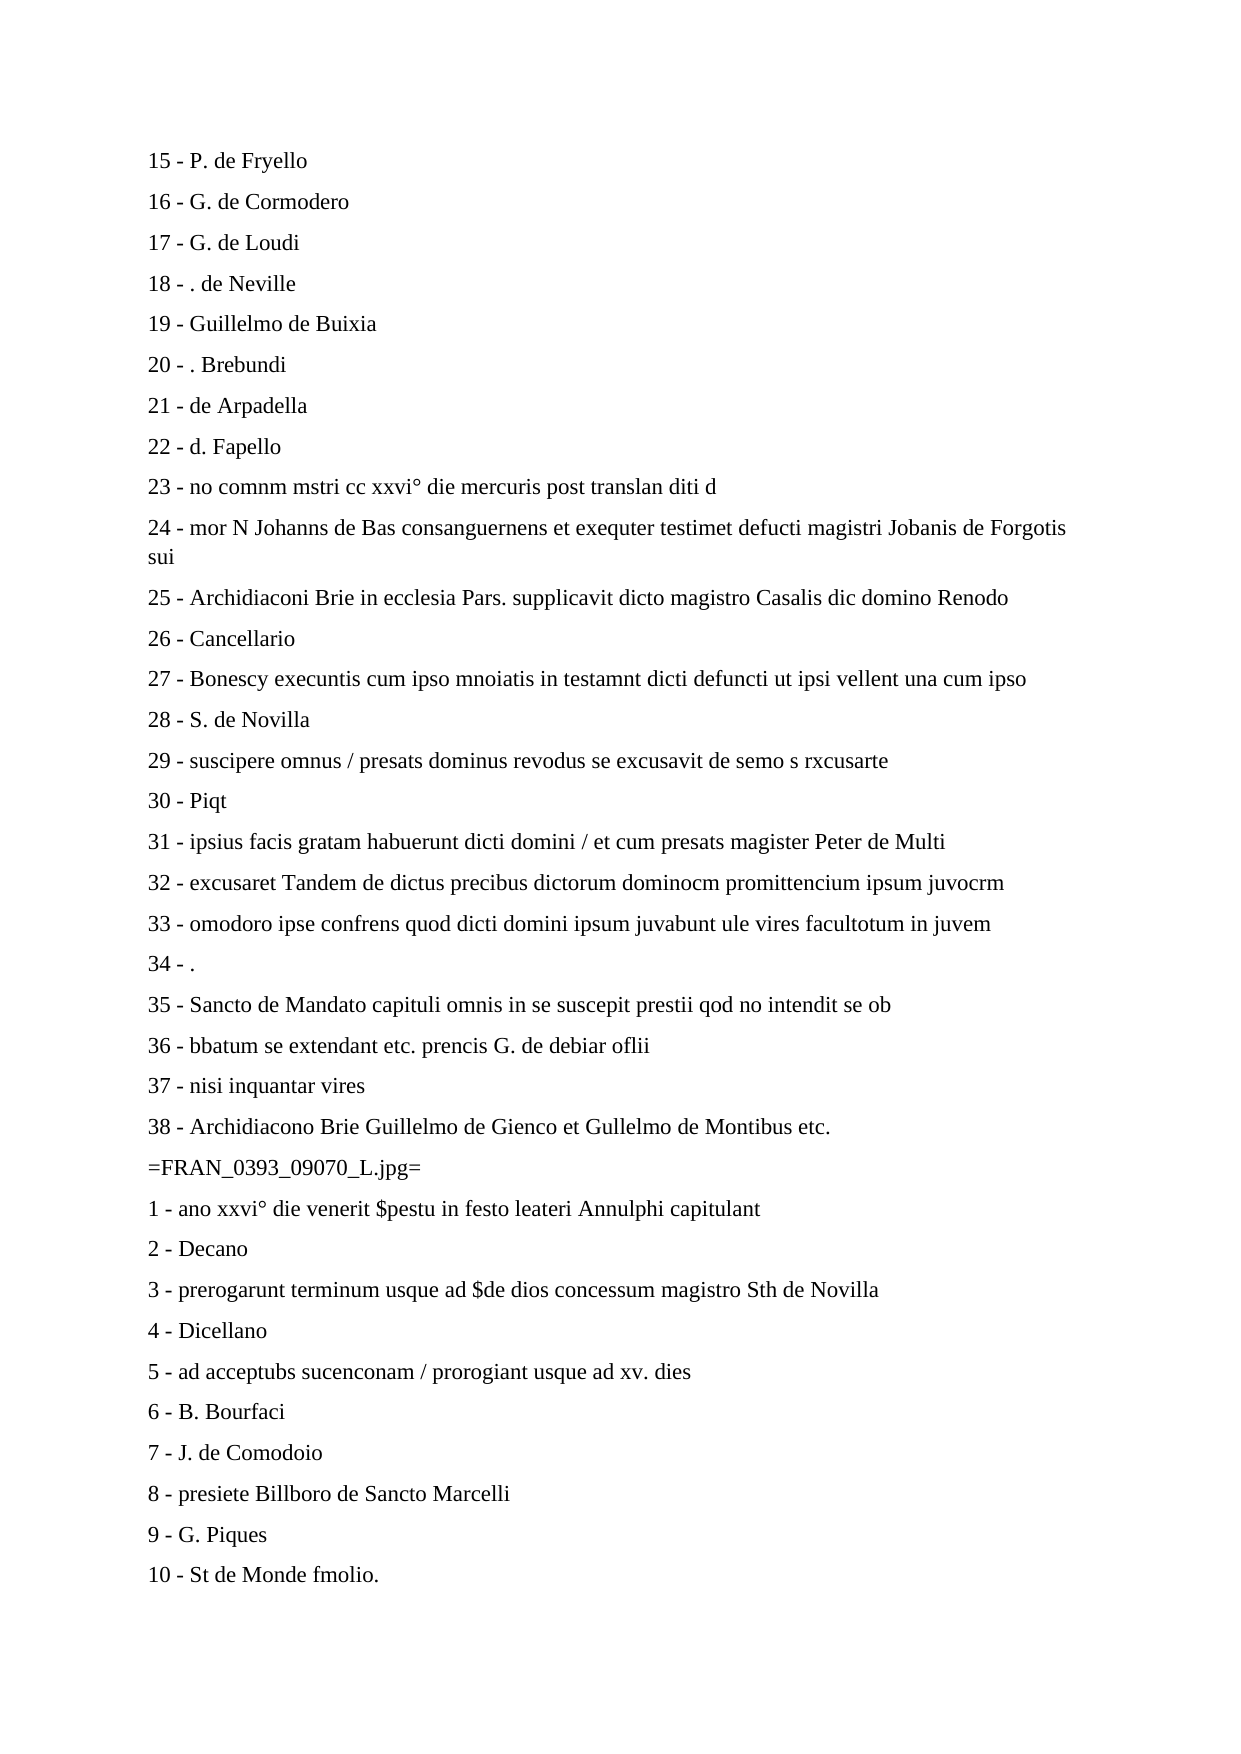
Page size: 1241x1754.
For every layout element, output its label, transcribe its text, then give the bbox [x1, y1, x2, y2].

text 25 - Archidiaconi Brie in ecclesia Pars. supplicavit dicto magistro Casalis dic domino Renodo [148, 584, 1093, 610]
text 9 - G. Piques [148, 1521, 1093, 1547]
text 19 - Guillelmo de Buixia [148, 311, 1093, 337]
text 31 - ipsius facis gratam habuerunt dicti domini / et cum presats magister Peter de Multi [148, 828, 1093, 854]
text 22 - d. Fapello [148, 433, 1093, 459]
text 30 - Piqt [148, 787, 1093, 814]
text 3 - prerogarunt terminum usque ad $de dios concessum magistro Sth de Novilla [148, 1276, 1093, 1303]
text 32 - excusaret Tandem de dictus precibus dictorum dominocm promittencium ipsum juvocrm [148, 869, 1093, 895]
text 26 - Cancellario [148, 624, 1093, 651]
text 29 - suscipere omnus / presats dominus revodus se excusavit de semo s rxcusarte [148, 747, 1093, 773]
text 8 - presiete Billboro de Sancto Marcelli [148, 1480, 1093, 1506]
text 18 - . de Neville [148, 270, 1093, 296]
text 16 - G. de Cormodero [148, 188, 1093, 215]
text 23 - no comnm mstri cc xxvi° die mercuris post translan diti d [148, 473, 1093, 500]
text 33 - omodoro ipse confrens quod dicti domini ipsum juvabunt ule vires facultotum in juvem [148, 910, 1093, 936]
text 36 - bbatum se extendant etc. prencis G. de debiar oflii [148, 1032, 1093, 1058]
text 10 - St de Monde fmolio. [148, 1561, 1093, 1588]
text 27 - Bonescy execuntis cum ipso mnoiatis in testamnt dicti defuncti ut ipsi vellent una cum ipso [148, 665, 1093, 692]
text 24 - mor N Johanns de Bas consanguernens et exequter testimet defucti magistri Jobanis de Forgotis sui [148, 514, 1093, 569]
text 28 - S. de Novilla [148, 706, 1093, 732]
text =FRAN_0393_09070_L.jpg= [148, 1154, 1093, 1180]
text 4 - Dicellano [148, 1317, 1093, 1343]
text 17 - G. de Loudi [148, 229, 1093, 255]
text 37 - nisi inquantar vires [148, 1073, 1093, 1099]
text 15 - P. de Fryello [148, 148, 1093, 174]
text 20 - . Brebundi [148, 351, 1093, 378]
text 7 - J. de Comodoio [148, 1439, 1093, 1466]
text 5 - ad acceptubs sucenconam / prorogiant usque ad xv. dies [148, 1358, 1093, 1384]
text 2 - Decano [148, 1236, 1093, 1262]
text 35 - Sancto de Mandato capituli omnis in se suscepit prestii qod no intendit se ob [148, 991, 1093, 1017]
text 21 - de Arpadella [148, 392, 1093, 418]
text 1 - ano xxvi° die venerit $pestu in festo leateri Annulphi capitulant [148, 1195, 1093, 1221]
text 34 - . [148, 950, 1093, 977]
text 6 - B. Bourfaci [148, 1398, 1093, 1425]
text 38 - Archidiacono Brie Guillelmo de Gienco et Gullelmo de Montibus etc. [148, 1113, 1093, 1140]
